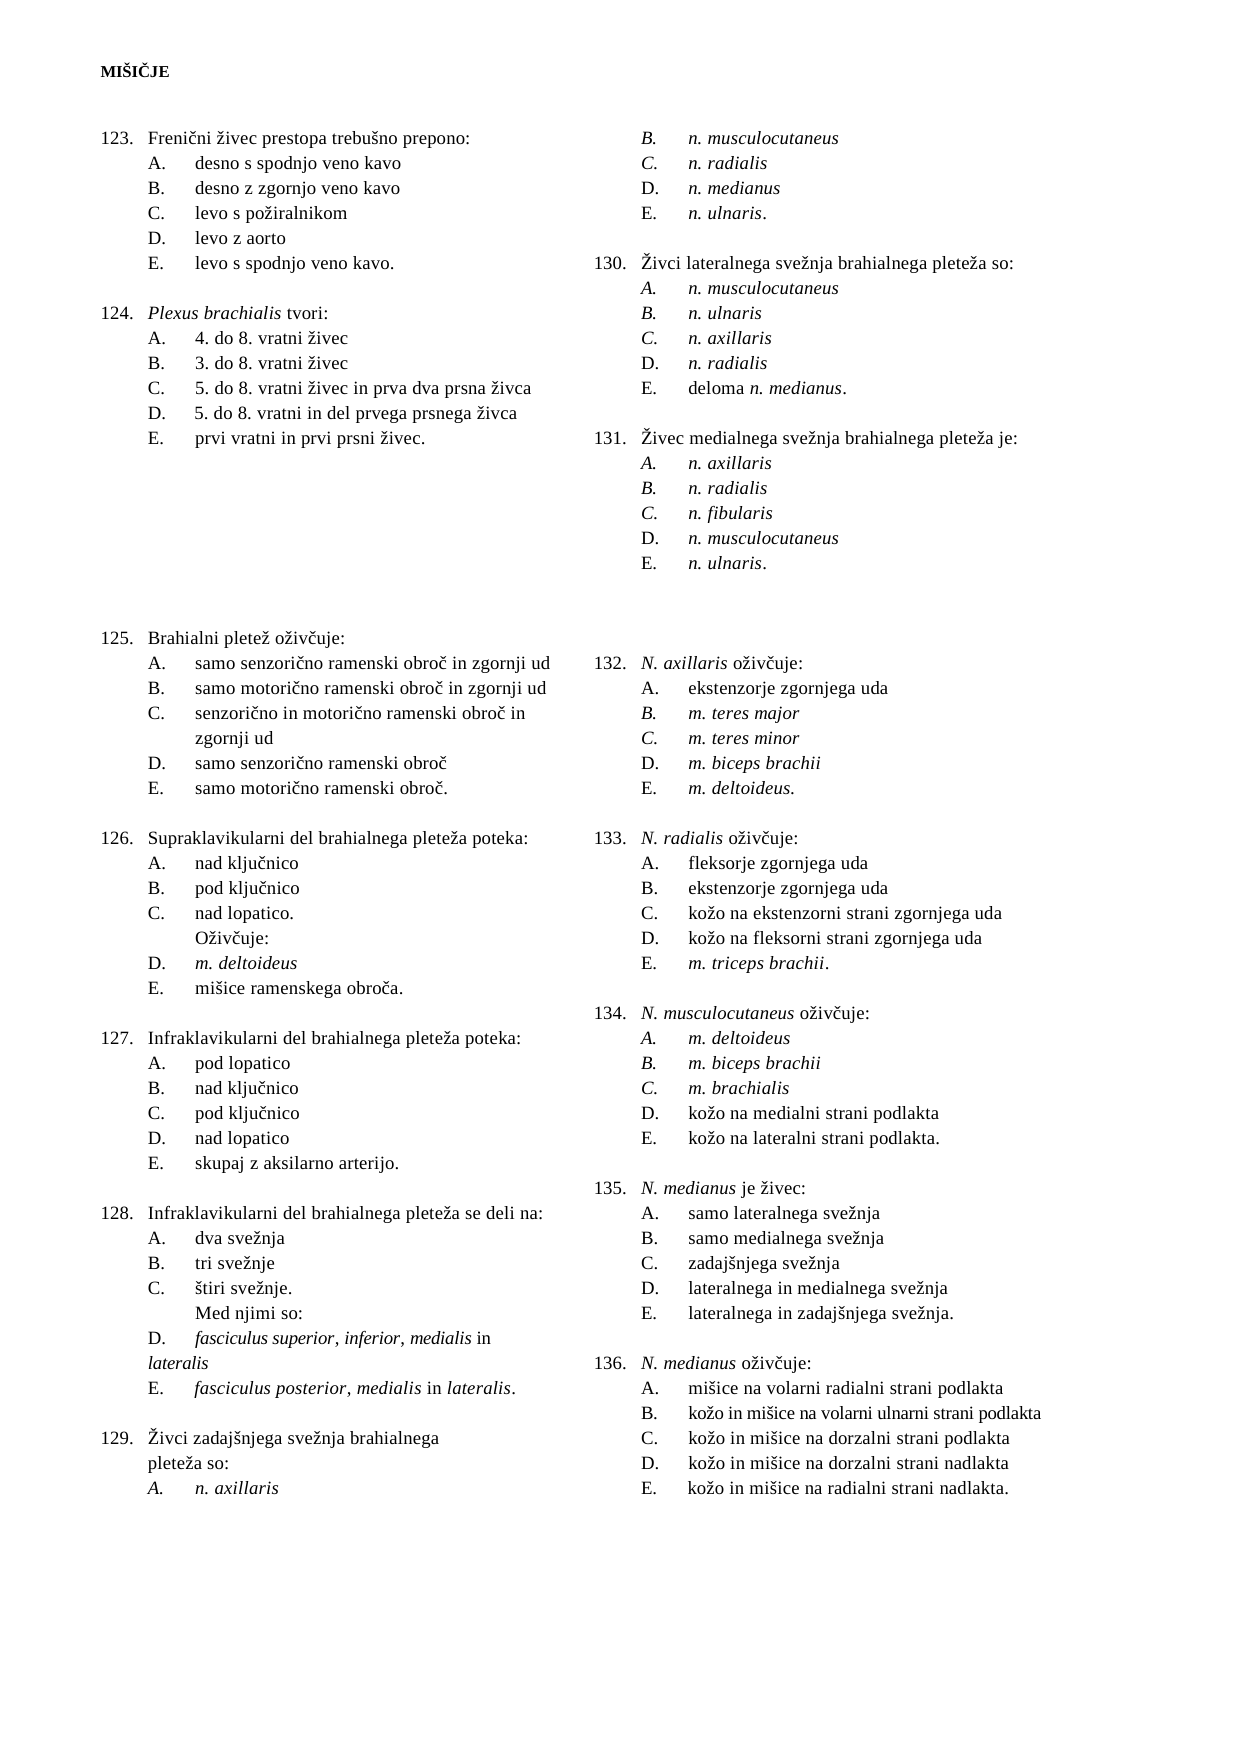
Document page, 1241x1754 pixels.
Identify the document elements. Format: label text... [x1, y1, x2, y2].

list pod ključnico [148, 1099, 558, 1124]
text 135. N. medianus je živec: [593, 1174, 1051, 1199]
text D. kožo na fleksorni strani zgornjega uda [593, 924, 1051, 949]
text D. lateralnega in medialnega svežnja [593, 1274, 1051, 1299]
list samo motorično ramenski obroč in zgornji ud [148, 674, 558, 699]
list n. fibularis [641, 499, 1051, 524]
text 134. N. musculocutaneus oživčuje: [593, 999, 1051, 1024]
text E. kožo in mišice na radialni strani nadlakta. [593, 1474, 1051, 1499]
list n. musculocutaneus [641, 124, 1051, 149]
text E. fasciculus posterior, medialis in lateralis. [100, 1374, 558, 1399]
list nad lopatico. [148, 899, 558, 924]
text E. skupaj z aksilarno arterijo. [100, 1149, 558, 1174]
list pod ključnico [148, 874, 558, 899]
text 128. Infraklavikularni del brahialnega pleteža se deli na: [100, 1199, 558, 1224]
text 136. N. medianus oživčuje: [593, 1349, 1051, 1374]
list ekstenzorje zgornjega uda [641, 874, 1051, 899]
list dva svežnja [148, 1224, 558, 1249]
text 133. N. radialis oživčuje: [593, 824, 1051, 849]
list n. musculocutaneus [641, 274, 1051, 299]
text D. fasciculus superior, inferior, medialis in lateralis [100, 1324, 558, 1374]
list pod lopatico [148, 1049, 558, 1074]
list mišice na volarni radialni strani podlakta [641, 1374, 1051, 1399]
list n. radialis [641, 474, 1051, 499]
text E. prvi vratni in prvi prsni živec. [100, 424, 558, 449]
list samo senzorično ramenski obroč in zgornji ud [148, 649, 558, 674]
text D. kožo na medialni strani podlakta [593, 1099, 1051, 1124]
text pleteža so: [100, 1449, 558, 1474]
list 5. do 8. vratni živec in prva dva prsna živca [148, 374, 558, 399]
text 126. Supraklavikularni del brahialnega pleteža poteka: [100, 824, 558, 849]
text D. samo senzorično ramenski obroč [100, 749, 558, 774]
list kožo in mišice na dorzalni strani podlakta [641, 1424, 1051, 1449]
text D. n. radialis [593, 349, 1051, 374]
list n. radialis [641, 149, 1051, 174]
text Med njimi so: [148, 1299, 558, 1324]
list m. brachialis [641, 1074, 1051, 1099]
list samo medialnega svežnja [641, 1224, 1051, 1249]
list m. deltoideus [641, 1024, 1051, 1049]
list tri svežnje [148, 1249, 558, 1274]
text E. n. ulnaris. [593, 199, 1051, 224]
list 4. do 8. vratni živec [148, 324, 558, 349]
list senzorično in motorično ramenski obroč in zgornji ud [148, 699, 558, 749]
text E. samo motorično ramenski obroč. [100, 774, 558, 799]
text E. n. ulnaris. [593, 549, 1051, 574]
list štiri svežnje. [148, 1274, 558, 1299]
list kožo in mišice na volarni ulnarni strani podlakta [641, 1399, 1051, 1424]
text 129. Živci zadajšnjega svežnja brahialnega [100, 1424, 558, 1449]
text 123. Frenični živec prestopa trebušno prepono: [100, 124, 558, 149]
text E. deloma n. medianus. [593, 374, 1051, 399]
text E. m. triceps brachii. [593, 949, 1051, 974]
text 130. Živci lateralnega svežnja brahialnega pleteža so: [593, 249, 1051, 274]
list nad ključnico [148, 1074, 558, 1099]
text D. nad lopatico [100, 1124, 558, 1149]
text E. levo s spodnjo veno kavo. [100, 249, 558, 274]
text E. kožo na lateralni strani podlakta. [593, 1124, 1051, 1149]
text D. m. biceps brachii [593, 749, 1051, 774]
list m. biceps brachii [641, 1049, 1051, 1074]
list samo lateralnega svežnja [641, 1199, 1051, 1224]
text 124. Plexus brachialis tvori: [100, 299, 558, 324]
list desno s spodnjo veno kavo [148, 149, 558, 174]
list n. axillaris [148, 1474, 558, 1499]
list ekstenzorje zgornjega uda [641, 674, 1051, 699]
list fleksorje zgornjega uda [641, 849, 1051, 874]
list kožo na ekstenzorni strani zgornjega uda [641, 899, 1051, 924]
text E. lateralnega in zadajšnjega svežnja. [593, 1299, 1051, 1324]
text E. mišice ramenskega obroča. [148, 974, 558, 999]
list n. ulnaris [641, 299, 1051, 324]
list n. axillaris [641, 324, 1051, 349]
text 127. Infraklavikularni del brahialnega pleteža poteka: [100, 1024, 558, 1049]
text D. n. medianus [593, 174, 1051, 199]
list m. teres minor [641, 724, 1051, 749]
text D. 5. do 8. vratni in del prvega prsnega živca [100, 399, 558, 424]
text D. n. musculocutaneus [593, 524, 1051, 549]
text D. m. deltoideus [100, 949, 558, 974]
text 131. Živec medialnega svežnja brahialnega pleteža je: [593, 424, 1051, 449]
list 3. do 8. vratni živec [148, 349, 558, 374]
list desno z zgornjo veno kavo [148, 174, 558, 199]
text D. levo z aorto [100, 224, 558, 249]
text D. kožo in mišice na dorzalni strani nadlakta [593, 1449, 1051, 1474]
list nad ključnico [148, 849, 558, 874]
list n. axillaris [641, 449, 1051, 474]
list zadajšnjega svežnja [641, 1249, 1051, 1274]
text E. m. deltoideus. [593, 774, 1051, 799]
list m. teres major [641, 699, 1051, 724]
list levo s požiralnikom [148, 199, 558, 224]
text 132. N. axillaris oživčuje: [593, 649, 1051, 674]
text Oživčuje: [100, 924, 558, 949]
text 125. Brahialni pletež oživčuje: [100, 624, 558, 649]
